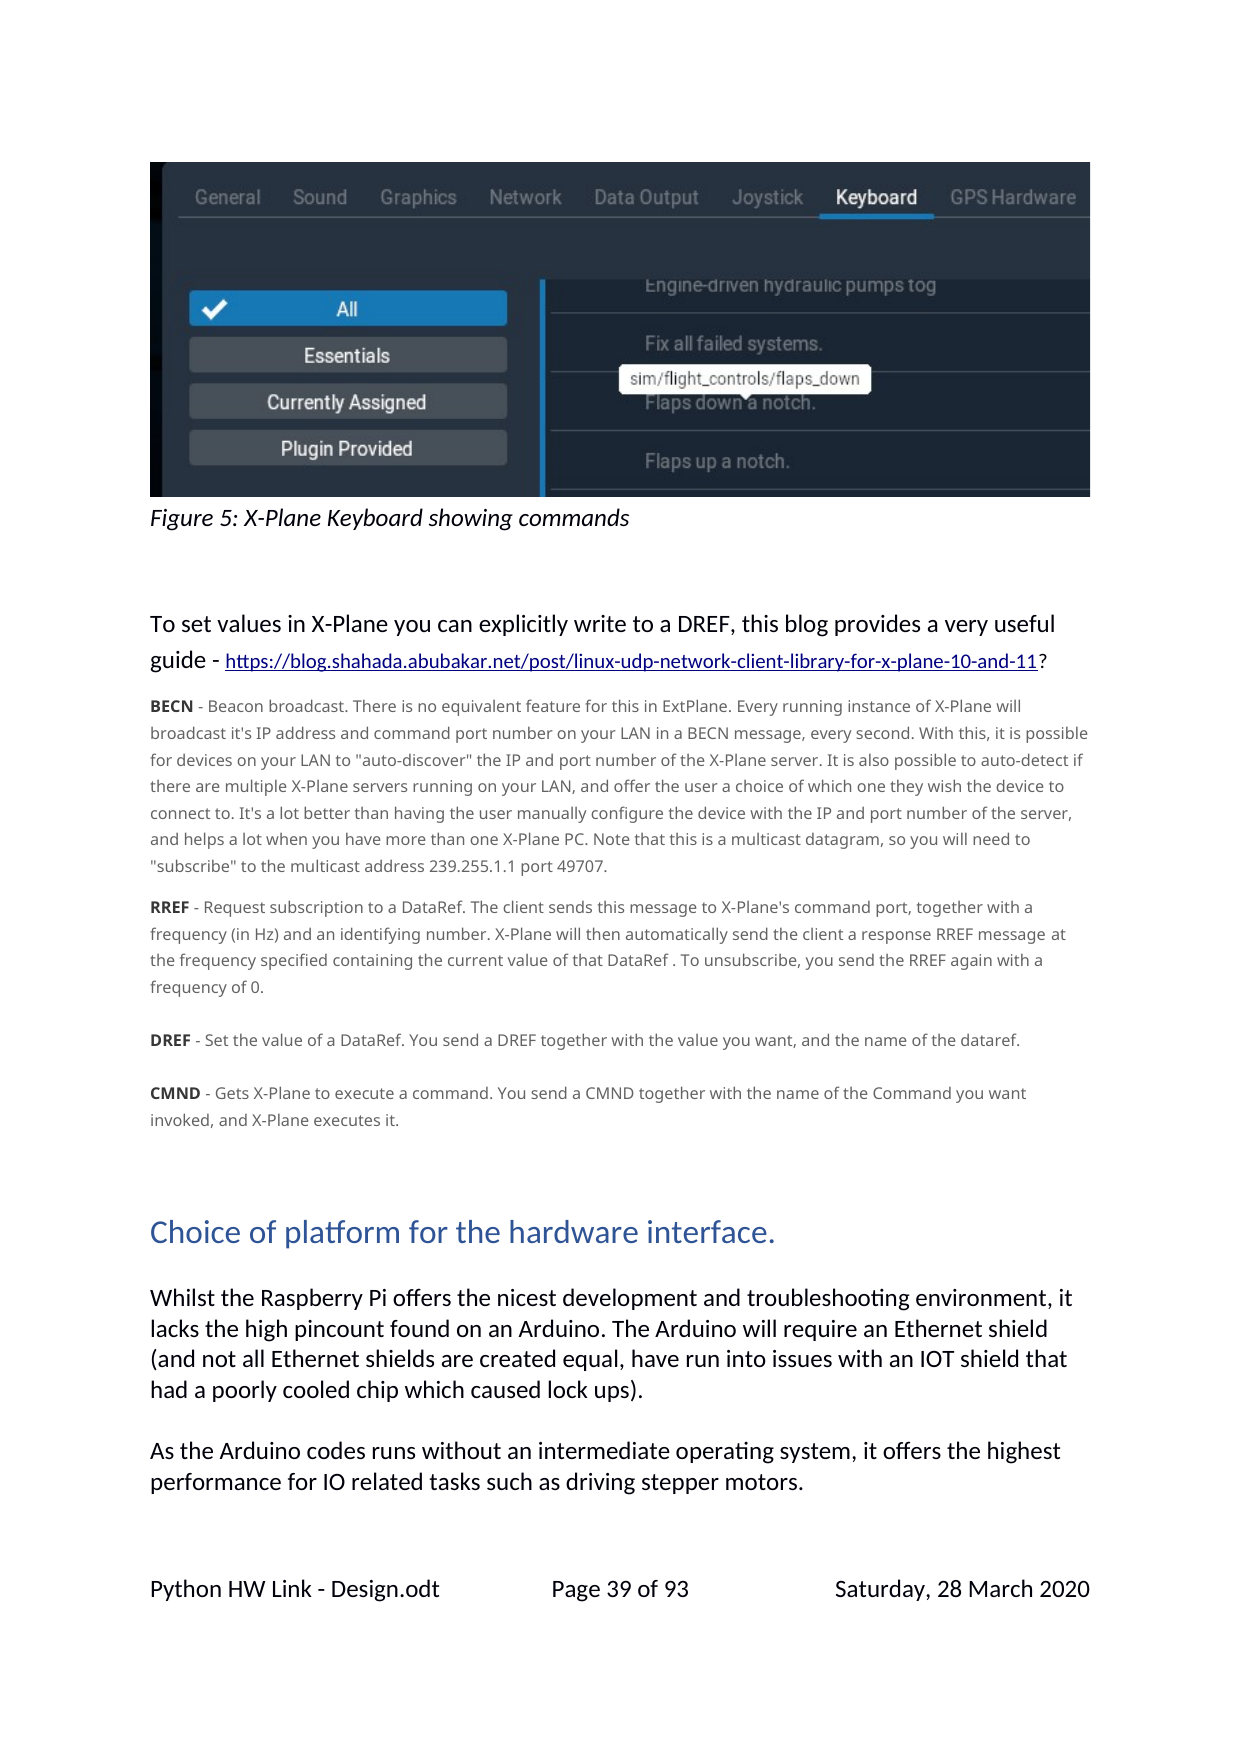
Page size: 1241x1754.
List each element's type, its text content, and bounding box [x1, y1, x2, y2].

picture [150, 162, 1091, 497]
text As the Arduino codes runs without an intermediate operating system, it offers the highest performance for IO related tasks such as driving stepper motors. [150, 1435, 1090, 1496]
text BECN - Beacon broadcast. There is no equivalent feature for this in ExtPlane. Every running instance of X-Plane will broadcast it's IP address and command port number on your LAN in a BECN message, every second. With this, it is possible for devices on your LAN to "auto-discover" the IP and port number of the X-Plane server. It is also possible to auto-detect if there are multiple X-Plane servers running on your LAN, and offer the user a choice of which one they wish the device to connect to. It's a lot better than having the user manually configure the device with the IP and port number of the server, and helps a lot when you have more than one X-Plane PC. Note that this is a multicast datagram, so you will need to "subscribe" to the multicast address 239.255.1.1 port 49707. [150, 696, 1090, 877]
text Figure 5: X-Plane Keyboard showing commands [150, 497, 1090, 533]
subtitle Choice of platform for the hardware interface. [150, 1211, 1090, 1252]
text DREF - Set the value of a DataRef. You send a DREF together with the value you want, and the name of the dataref. [150, 1029, 1090, 1051]
text CMND - Gets X-Plane to execute a command. You send a CMND together with the name of the Command you want invoked, and X-Plane executes it. [150, 1082, 1090, 1131]
text To set values in X-Plane you can explicitly write to a DREF, this blog provides a very useful guide - https://blog.shahada.abubakar.net/post/linux-udp-network-client-library-for-x-plane-10-and-11? [150, 608, 1090, 675]
text Whilst the Raspberry Pi offers the nicest development and troubleshooting environment, it lacks the high pincount found on an Arduino. The Arduino will require an Ethernet shield (and not all Ethernet shields are created equal, have run into issues with an IOT shield that had a poorly cooled chip which caused lock ups). [150, 1282, 1090, 1404]
text RREF - Request subscription to a DataRef. The client sends this message to X-Plane's command port, together with a frequency (in Hz) and an identifying number. X-Plane will then automatically send the client a response RREF message at the frequency specified containing the current value of that DataRef . To unsubscribe, you send the RREF again with a frequency of 0. [150, 896, 1090, 998]
